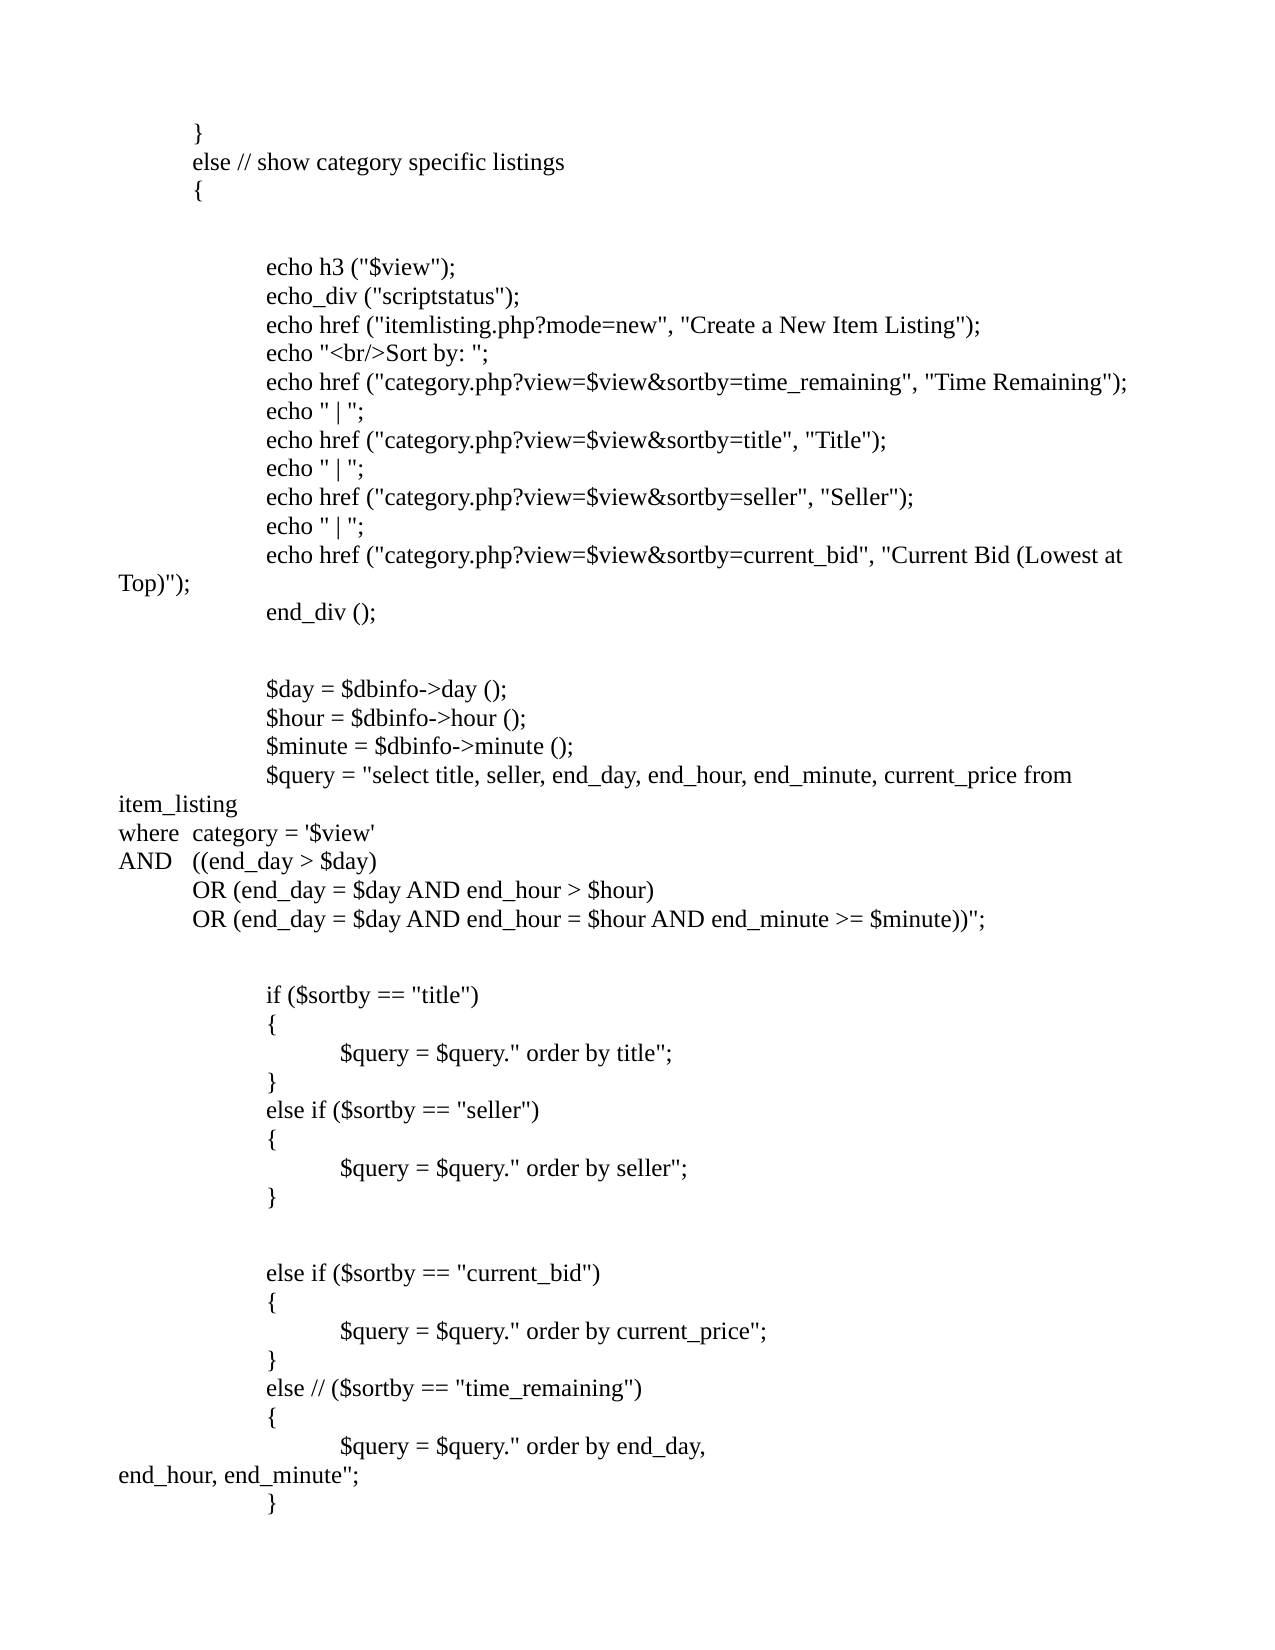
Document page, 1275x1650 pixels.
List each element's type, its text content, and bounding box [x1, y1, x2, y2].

text } [118, 1182, 1157, 1211]
text echo h3 ("$view"); [118, 252, 1157, 281]
text $query = $query." order by current_price"; [118, 1316, 1157, 1345]
text else if ($sortby == "current_bid") [118, 1258, 1157, 1287]
text if ($sortby == "title") [118, 981, 1157, 1009]
text echo " | "; [118, 511, 1157, 540]
text OR (end_day = $day AND end_hour = $hour AND end_minute >= $minute))"; [118, 904, 1157, 933]
text echo "<br/>Sort by: "; [118, 338, 1157, 367]
text { [118, 1287, 1157, 1316]
text echo " | "; [118, 396, 1157, 425]
text $query = $query." order by end_day, [118, 1431, 1157, 1460]
text } [118, 1345, 1157, 1373]
text { [118, 1402, 1157, 1431]
text end_hour, end_minute"; [118, 1460, 1157, 1488]
text { [118, 1124, 1157, 1153]
text else if ($sortby == "seller") [118, 1096, 1157, 1124]
text end_div (); [118, 597, 1157, 626]
text { [118, 176, 1157, 204]
text $query = $query." order by title"; [118, 1038, 1157, 1067]
text echo href ("category.php?view=$view&sortby=title", "Title"); [118, 425, 1157, 453]
text else // ($sortby == "time_remaining") [118, 1373, 1157, 1402]
text echo " | "; [118, 453, 1157, 482]
text AND ((end_day > $day) [118, 846, 1157, 875]
text } [118, 1488, 1157, 1517]
text else // show category specific listings [118, 147, 1157, 176]
text OR (end_day = $day AND end_hour > $hour) [118, 875, 1157, 904]
text $minute = $dbinfo->minute (); [118, 731, 1157, 760]
text $query = $query." order by seller"; [118, 1153, 1157, 1182]
text echo_div ("scriptstatus"); [118, 281, 1157, 310]
text $hour = $dbinfo->hour (); [118, 703, 1157, 731]
text echo href ("category.php?view=$view&sortby=time_remaining", "Time Remaining"); [118, 367, 1157, 396]
text $query = "select title, seller, end_day, end_hour, end_minute, current_price from item_listing [118, 760, 1157, 818]
text where category = '$view' [118, 818, 1157, 846]
text } [118, 118, 1157, 147]
text echo href ("category.php?view=$view&sortby=current_bid", "Current Bid (Lowest at Top)"); [118, 540, 1157, 597]
text echo href ("itemlisting.php?mode=new", "Create a New Item Listing"); [118, 310, 1157, 338]
text { [118, 1009, 1157, 1038]
text $day = $dbinfo->day (); [118, 674, 1157, 703]
text echo href ("category.php?view=$view&sortby=seller", "Seller"); [118, 482, 1157, 511]
text } [118, 1067, 1157, 1096]
